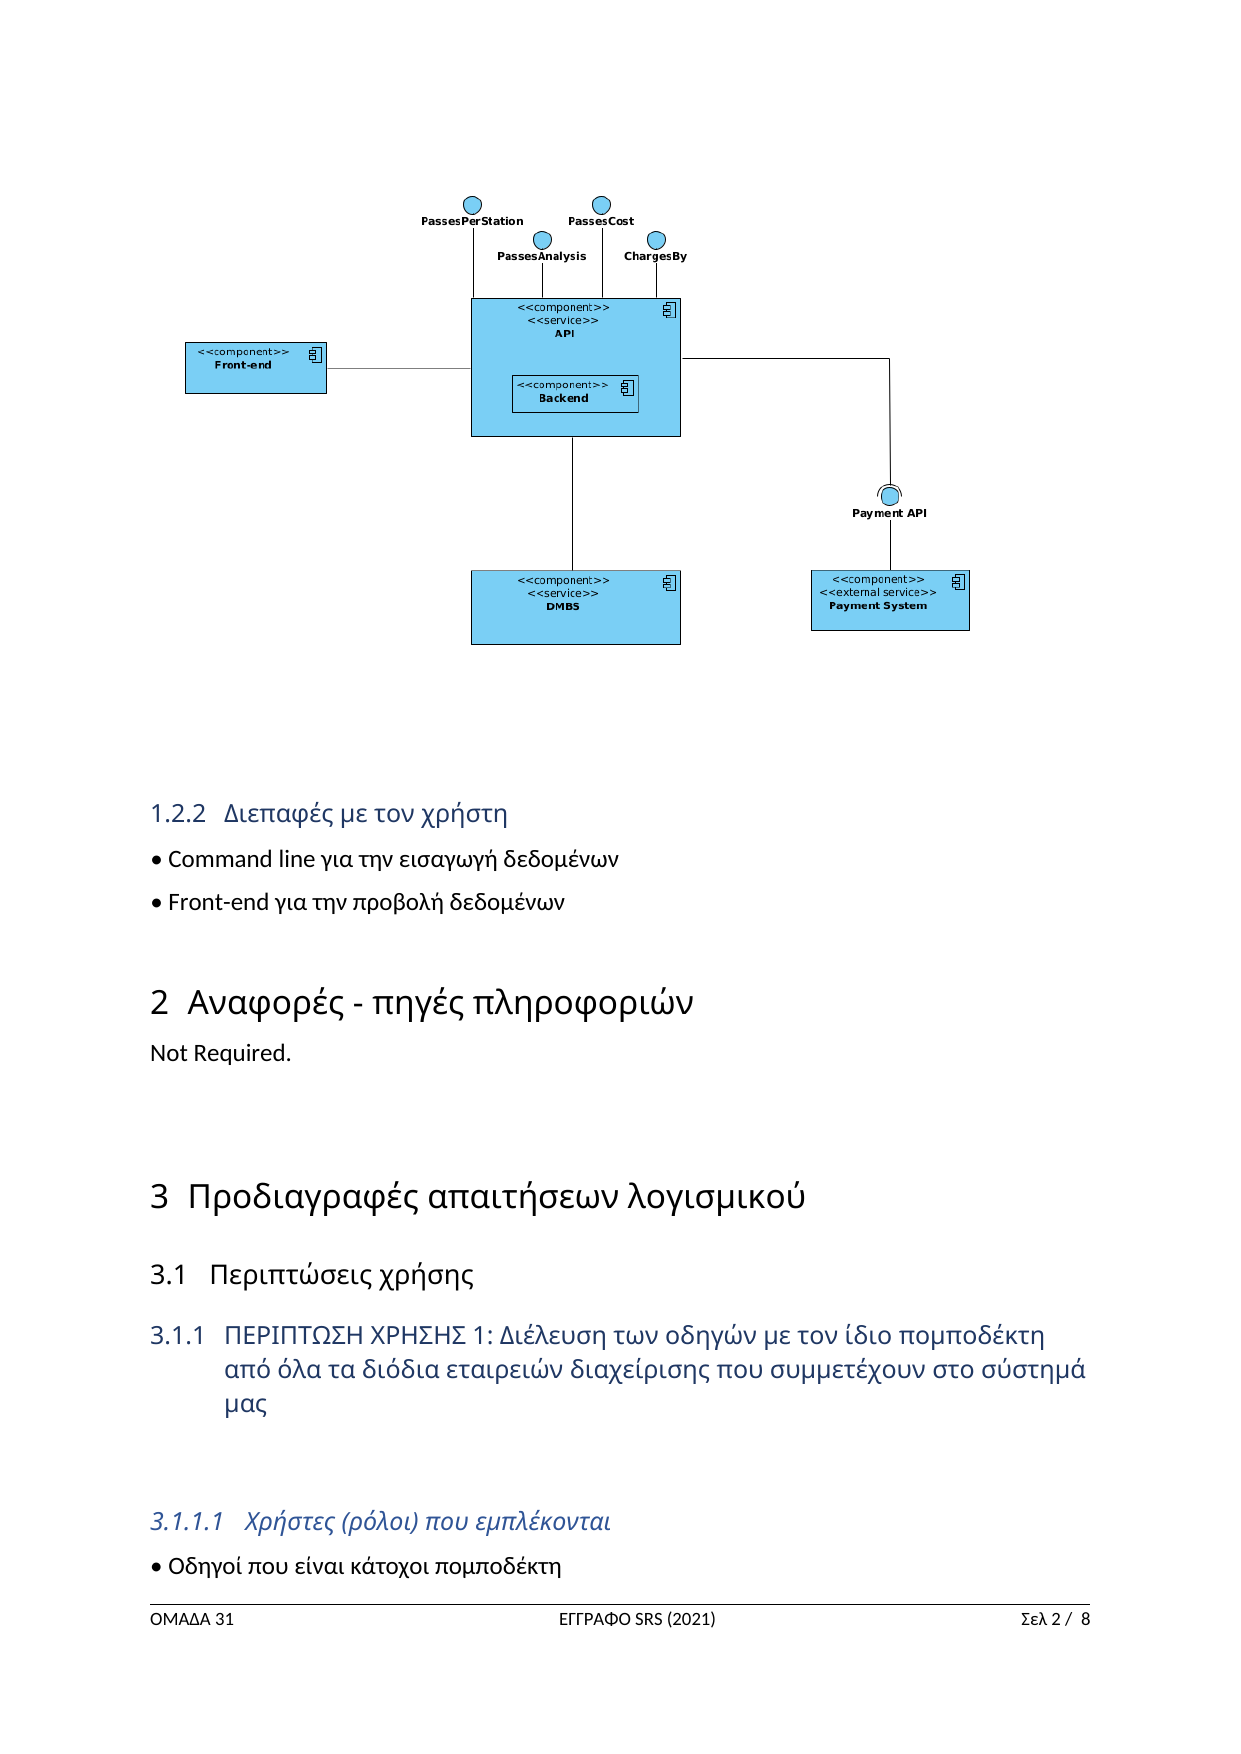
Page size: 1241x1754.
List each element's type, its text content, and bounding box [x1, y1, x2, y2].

subtitle 3.1 Περιπτώσεις χρήσης [150, 1256, 1090, 1292]
text • Front-end για την προβολή δεδομένων [150, 886, 1090, 916]
subtitle Αναφορές - πηγές πληροφοριών [150, 979, 1090, 1024]
subtitle 3.1.1.1 Χρήστες (ρόλοι) που εμπλέκονται [150, 1504, 1090, 1538]
text • Command line για την εισαγωγή δεδομένων [150, 843, 1090, 873]
text Not Required. [150, 1037, 1090, 1067]
text • Οδηγοί που είναι κάτοχοι πομποδέκτη [150, 1550, 1090, 1581]
subtitle 1.2.2 Διεπαφές με τον χρήστη [150, 796, 1090, 830]
subtitle Προδιαγραφές απαιτήσεων λογισμικού [150, 1173, 1090, 1218]
picture [150, 150, 1028, 706]
subtitle 3.1.1 ΠΕΡΙΠΤΩΣΗ ΧΡΗΣΗΣ 1: Διέλευση των οδηγών με τον ίδιο πομποδέκτη από όλα τα διόδια εταιρειών διαχείρισης που συμμετέχουν στο σύστημά μας [150, 1317, 1090, 1420]
